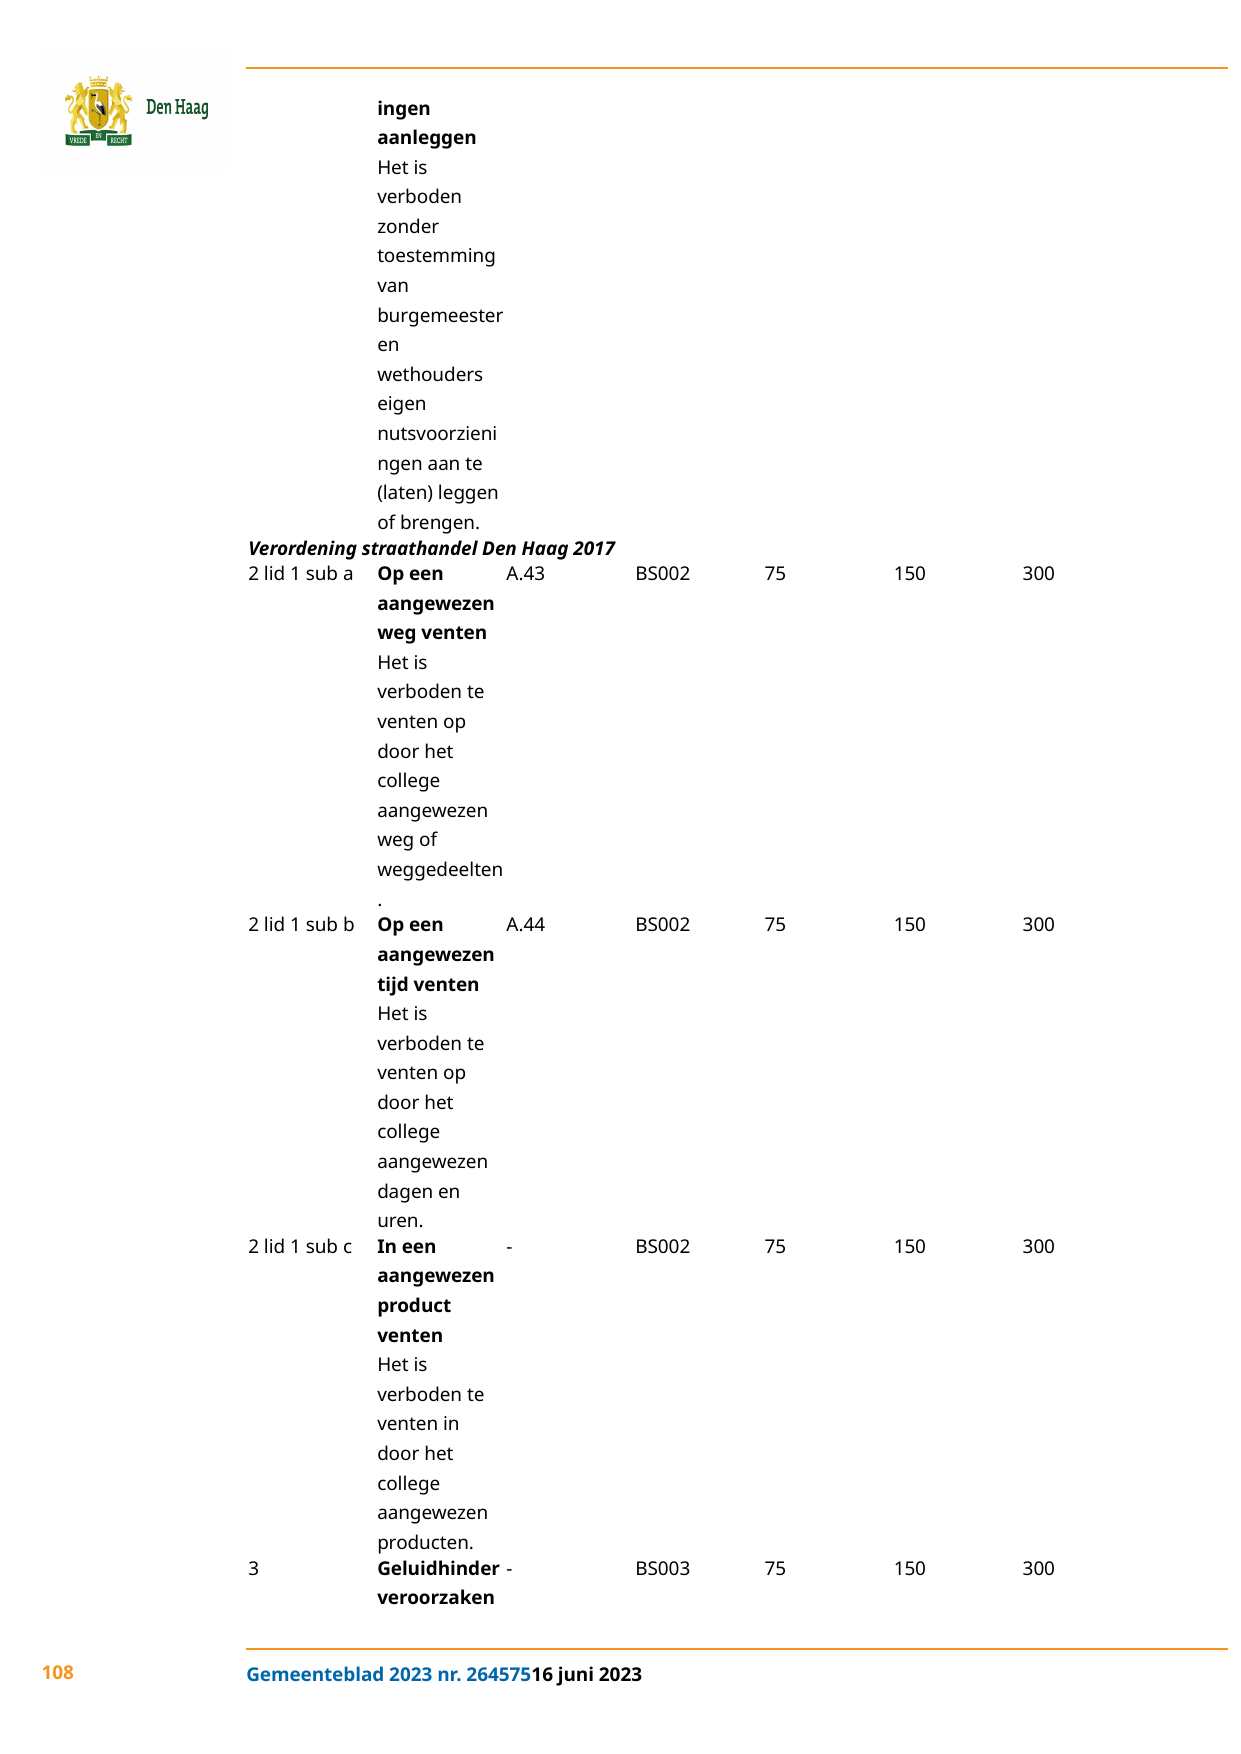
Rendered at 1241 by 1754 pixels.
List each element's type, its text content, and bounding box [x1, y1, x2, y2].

table_cell Geluidhinder veroorzaken [377, 1555, 506, 1610]
table_cell 2 lid 1 sub c [248, 1233, 377, 1555]
table_cell 300 [1023, 1555, 1152, 1610]
table_cell BS002 [635, 560, 764, 912]
table_cell 2 lid 1 sub b [248, 912, 377, 1233]
table_cell ingen aanleggen Het is verboden zonder toestemming van burgemeester en wethouders eigen nutsvoorzieningen aan te (laten) leggen of brengen. [377, 95, 506, 535]
table_cell 75 [764, 912, 893, 1233]
table_cell In een aangewezen product venten Het is verboden te venten in door het college aangewezen producten. [377, 1233, 506, 1555]
table_cell [764, 95, 893, 535]
table_cell BS002 [635, 912, 764, 1233]
table_cell 75 [764, 1233, 893, 1555]
table_cell [248, 95, 377, 535]
table_cell 300 [1023, 1233, 1152, 1555]
table_cell 150 [894, 912, 1022, 1233]
table_cell Op een aangewezen weg venten Het is verboden te venten op door het college aangewezen weg of weggedeelten. [377, 560, 506, 912]
table_cell Op een aangewezen tijd venten Het is verboden te venten op door het college aangewezen dagen en uren. [377, 912, 506, 1233]
picture [41, 47, 231, 172]
table_cell A.44 [506, 912, 635, 1233]
table_cell 75 [764, 560, 893, 912]
table_cell - [506, 1555, 635, 1610]
table_cell A.43 [506, 560, 635, 912]
table_cell Verordening straathandel Den Haag 2017 [248, 535, 1152, 560]
table_cell 150 [894, 1233, 1022, 1555]
table_cell 150 [894, 1555, 1022, 1610]
table_cell BS002 [635, 1233, 764, 1555]
table_cell - [506, 1233, 635, 1555]
table_cell 75 [764, 1555, 893, 1610]
table_cell 300 [1023, 560, 1152, 912]
table_cell [894, 95, 1022, 535]
table_cell 150 [894, 560, 1022, 912]
table_cell 300 [1023, 912, 1152, 1233]
table_cell - [506, 95, 635, 535]
table_cell [1023, 95, 1152, 535]
table_cell [635, 95, 764, 535]
table_cell 2 lid 1 sub a [248, 560, 377, 912]
table_cell 3 [248, 1555, 377, 1610]
table_cell BS003 [635, 1555, 764, 1610]
